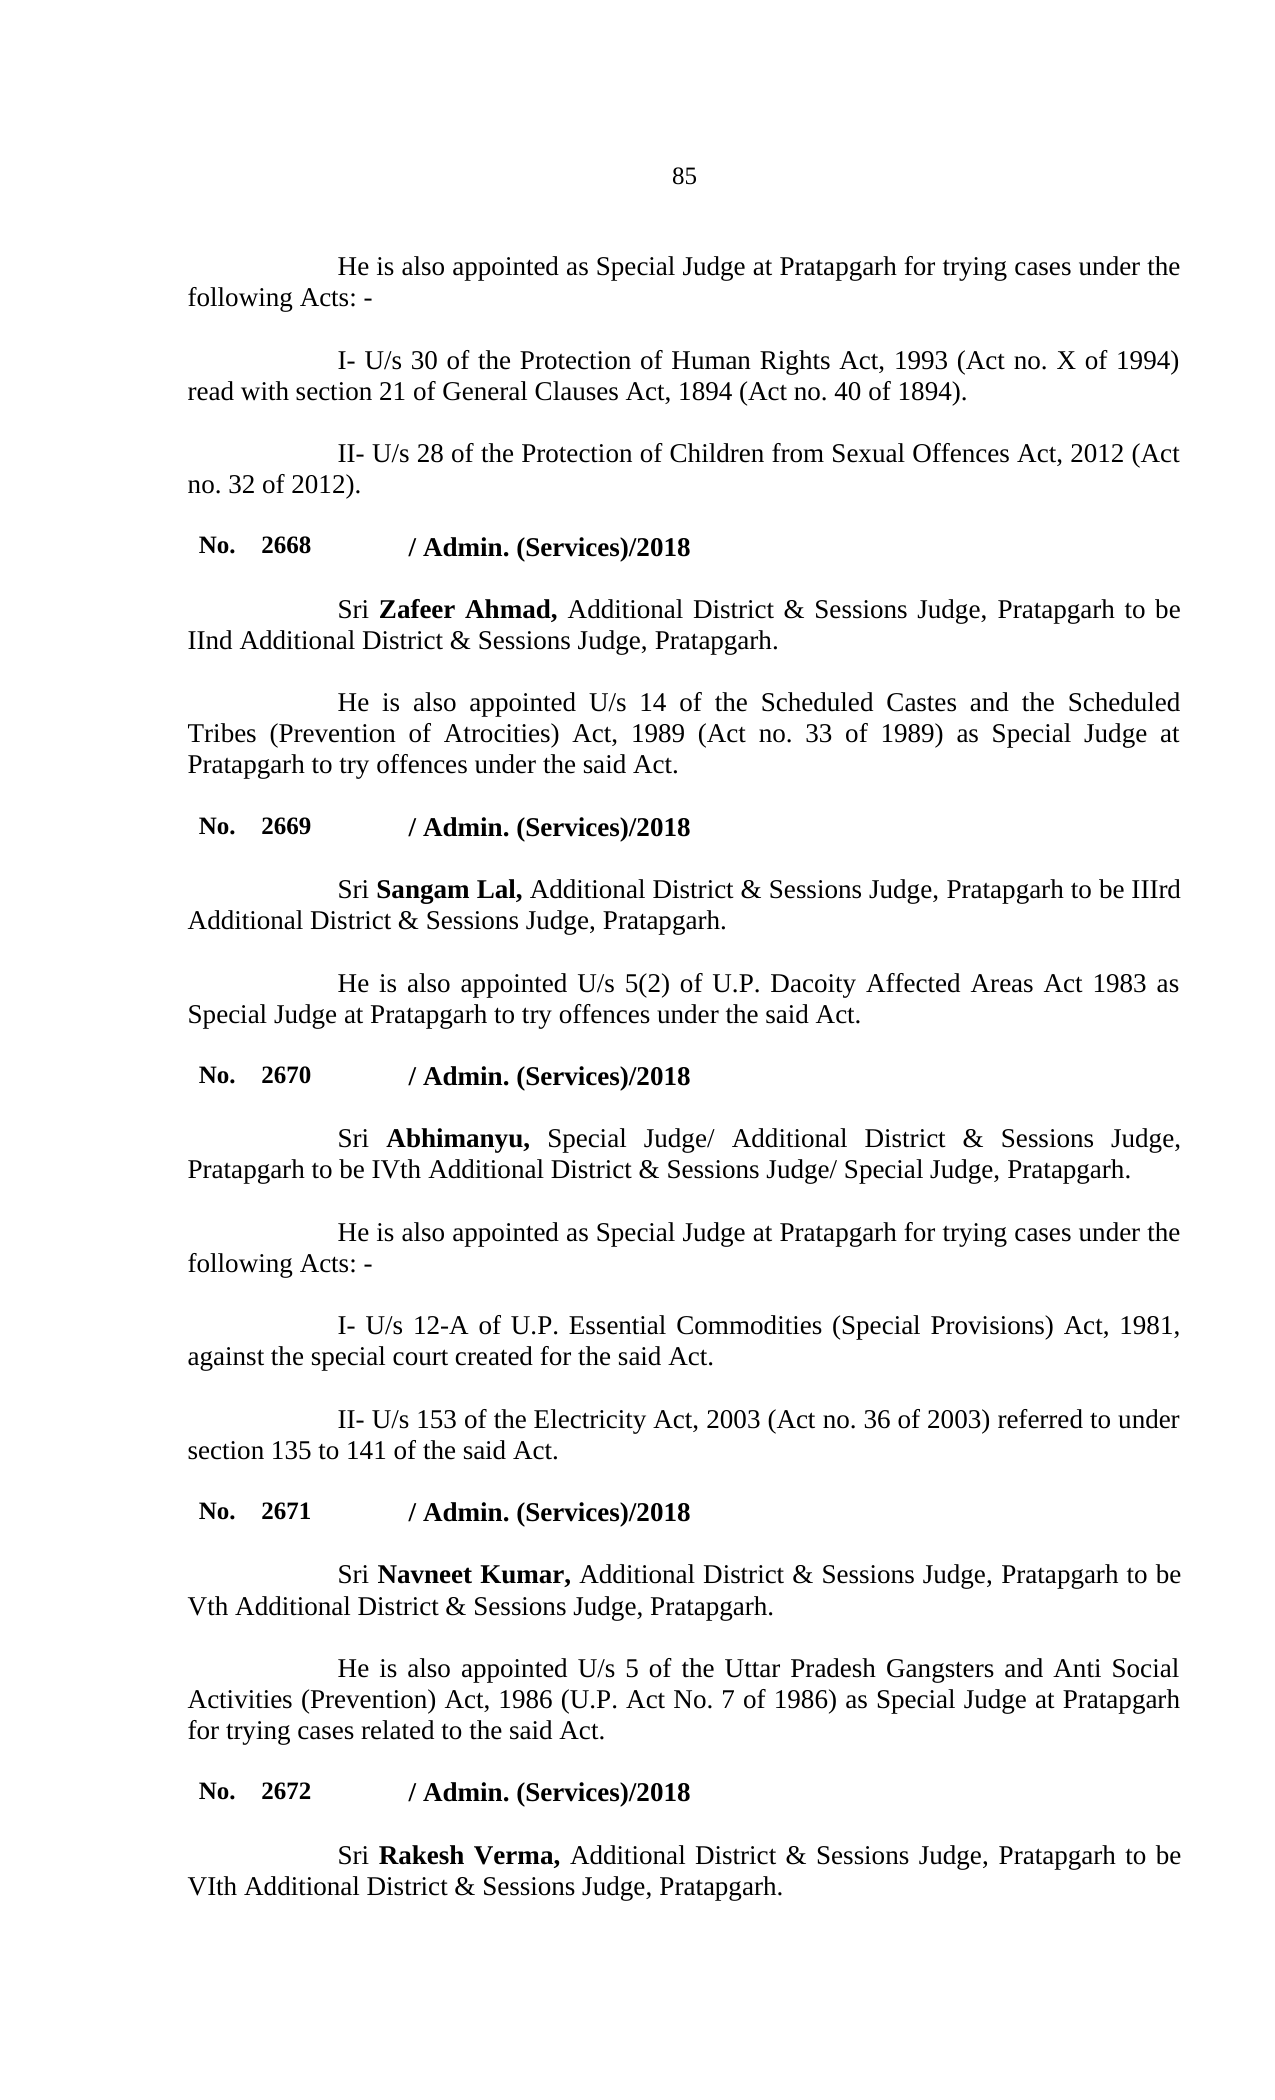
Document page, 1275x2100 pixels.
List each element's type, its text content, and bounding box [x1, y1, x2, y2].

table_header [250, 1776, 391, 1808]
table_header No. [188, 1496, 250, 1527]
title He is also appointed as Special Judge at Pratapgarh for trying cases under the following Acts: - [187, 250, 1181, 313]
table_header No. [188, 531, 250, 562]
subtitle II- U/s 153 of the Electricity Act, 2003 (Act no. 36 of 2003) referred to under section 135 to 141 of the said Act. [187, 1403, 1181, 1465]
text I- U/s 12-A of U.P. Essential Commodities (Special Provisions) Act, 1981, against the special court created for the said Act. [187, 1309, 1181, 1372]
text I- U/s 30 of the Protection of Human Rights Act, 1993 (Act no. X of 1994) read with section 21 of General Clauses Act, 1894 (Act no. 40 of 1894). [187, 344, 1181, 406]
table_header / Admin. (Services)/2018 [391, 811, 737, 842]
title He is also appointed U/s 14 of the Scheduled Castes and the Scheduled Tribes (Prevention of Atrocities) Act, 1989 (Act no. 33 of 1989) as Special Judge at Pratapgarh to try offences under the said Act. [187, 686, 1181, 780]
title He is also appointed as Special Judge at Pratapgarh for trying cases under the following Acts: - [187, 1216, 1181, 1278]
table_header / Admin. (Services)/2018 [391, 1776, 737, 1808]
table_header No. [188, 1060, 250, 1091]
table_header [250, 811, 391, 842]
table_header [250, 531, 391, 562]
table_header No. [188, 811, 250, 842]
table_header / Admin. (Services)/2018 [391, 531, 737, 562]
title Sri Sangam Lal, Additional District & Sessions Judge, Pratapgarh to be IIIrd Additional District & Sessions Judge, Pratapgarh. [187, 873, 1181, 936]
table_header / Admin. (Services)/2018 [391, 1496, 737, 1527]
title He is also appointed U/s 5(2) of U.P. Dacoity Affected Areas Act 1983 as Special Judge at Pratapgarh to try offences under the said Act. [187, 967, 1181, 1029]
title Sri Navneet Kumar, Additional District & Sessions Judge, Pratapgarh to be Vth Additional District & Sessions Judge, Pratapgarh. [187, 1558, 1181, 1621]
subtitle II- U/s 28 of the Protection of Children from Sexual Offences Act, 2012 (Act no. 32 of 2012). [187, 437, 1181, 499]
table_header / Admin. (Services)/2018 [391, 1060, 737, 1091]
title Sri Abhimanyu, Special Judge/ Additional District & Sessions Judge, Pratapgarh to be IVth Additional District & Sessions Judge/ Special Judge, Pratapgarh. [187, 1122, 1181, 1185]
table_header [250, 1496, 391, 1527]
title He is also appointed U/s 5 of the Uttar Pradesh Gangsters and Anti Social Activities (Prevention) Act, 1986 (U.P. Act No. 7 of 1986) as Special Judge at Pratapgarh for trying cases related to the said Act. [187, 1652, 1181, 1745]
title Sri Zafeer Ahmad, Additional District & Sessions Judge, Pratapgarh to be IInd Additional District & Sessions Judge, Pratapgarh. [187, 593, 1181, 655]
title Sri Rakesh Verma, Additional District & Sessions Judge, Pratapgarh to be VIth Additional District & Sessions Judge, Pratapgarh. [187, 1839, 1181, 1901]
table_header [250, 1060, 391, 1091]
table_header No. [188, 1776, 250, 1808]
